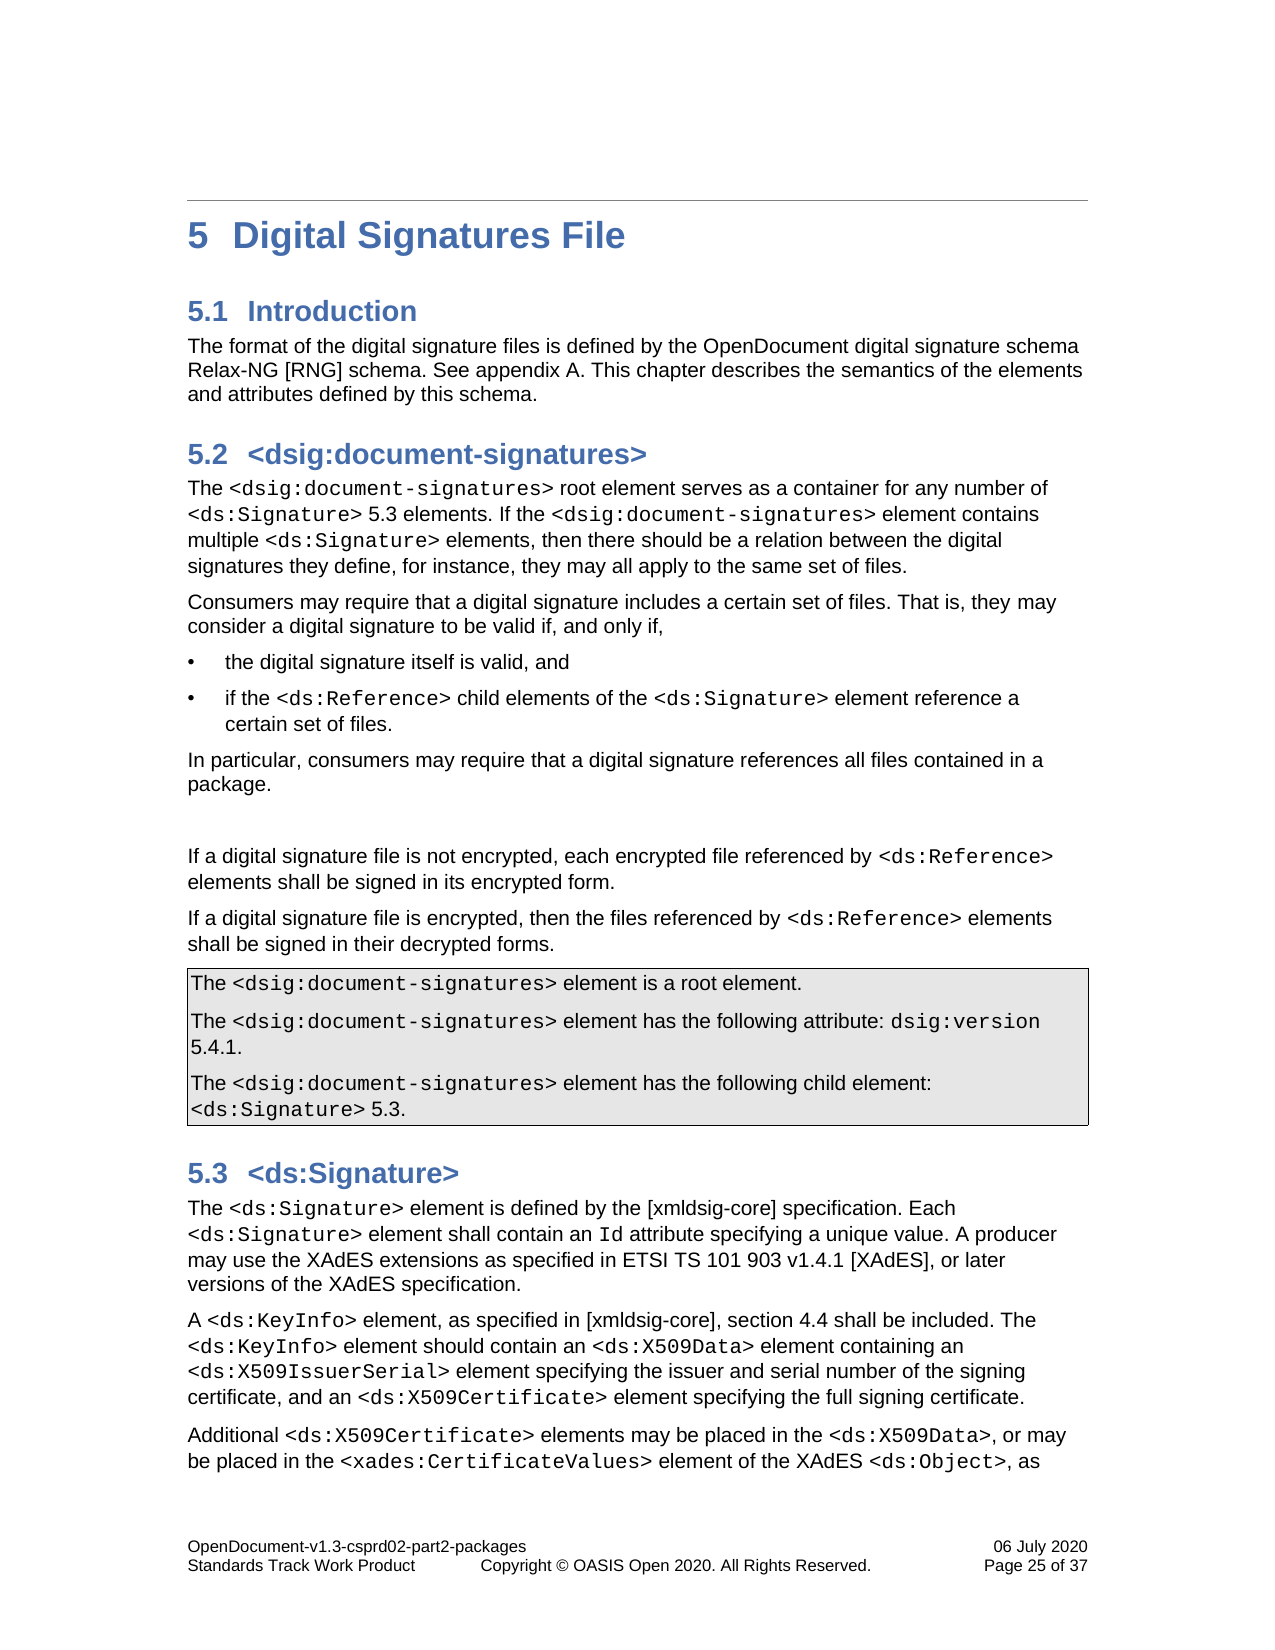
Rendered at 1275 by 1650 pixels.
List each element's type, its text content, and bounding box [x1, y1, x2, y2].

list The <dsig:document-signatures> element is a root element. [188, 969, 1088, 997]
list the digital signature itself is valid, and [187, 650, 1088, 674]
list if the <ds:Reference> child elements of the <ds:Signature> element reference a certain set of files. [187, 686, 1088, 736]
text The <dsig:document-signatures> root element serves as a container for any number of <ds:Signature> 5.3 elements. If the <dsig:document-signatures> element contains multiple <ds:Signature> elements, then there should be a relation between the digital signatures they define, for instance, they may all apply to the same set of files. [187, 476, 1088, 578]
subtitle <dsig:document-signatures> [187, 437, 1088, 470]
subtitle <ds:Signature> [187, 1156, 1088, 1190]
list The <dsig:document-signatures> element has the following child element: <ds:Signature> 5.3. [188, 1067, 1088, 1125]
text The format of the digital signature files is defined by the OpenDocument digital signature schema Relax-NG [RNG] schema. See appendix A. This chapter describes the semantics of the elements and attributes defined by this schema. [187, 334, 1088, 406]
text Additional <ds:X509Certificate> elements may be placed in the <ds:X509Data>, or may be placed in the <xades:CertificateValues> element of the XAdES <ds:Object>, as [187, 1423, 1088, 1475]
text If a digital signature file is not encrypted, each encrypted file referenced by <ds:Reference> elements shall be signed in its encrypted form. [187, 844, 1088, 894]
subtitle Digital Signatures File [187, 201, 1088, 257]
subtitle Introduction [187, 294, 1088, 328]
text The <ds:Signature> element is defined by the [xmldsig-core] specification. Each <ds:Signature> element shall contain an Id attribute specifying a unique value. A producer may use the XAdES extensions as specified in ETSI TS 101 903 v1.4.1 [XAdES], or later versions of the XAdES specification. [187, 1196, 1088, 1296]
text In particular, consumers may require that a digital signature references all files contained in a package. [187, 748, 1088, 796]
text If a digital signature file is encrypted, then the files referenced by <ds:Reference> elements shall be signed in their decrypted forms. [187, 906, 1088, 956]
text Consumers may require that a digital signature includes a certain set of files. That is, they may consider a digital signature to be valid if, and only if, [187, 590, 1088, 638]
text A <ds:KeyInfo> element, as specified in [xmldsig-core], section 4.4 shall be included. The <ds:KeyInfo> element should contain an <ds:X509Data> element containing an <ds:X509IssuerSerial> element specifying the issuer and serial number of the signing certificate, and an <ds:X509Certificate> element specifying the full signing certificate. [187, 1308, 1088, 1411]
list The <dsig:document-signatures> element has the following attribute: dsig:version 5.4.1. [188, 1006, 1088, 1058]
